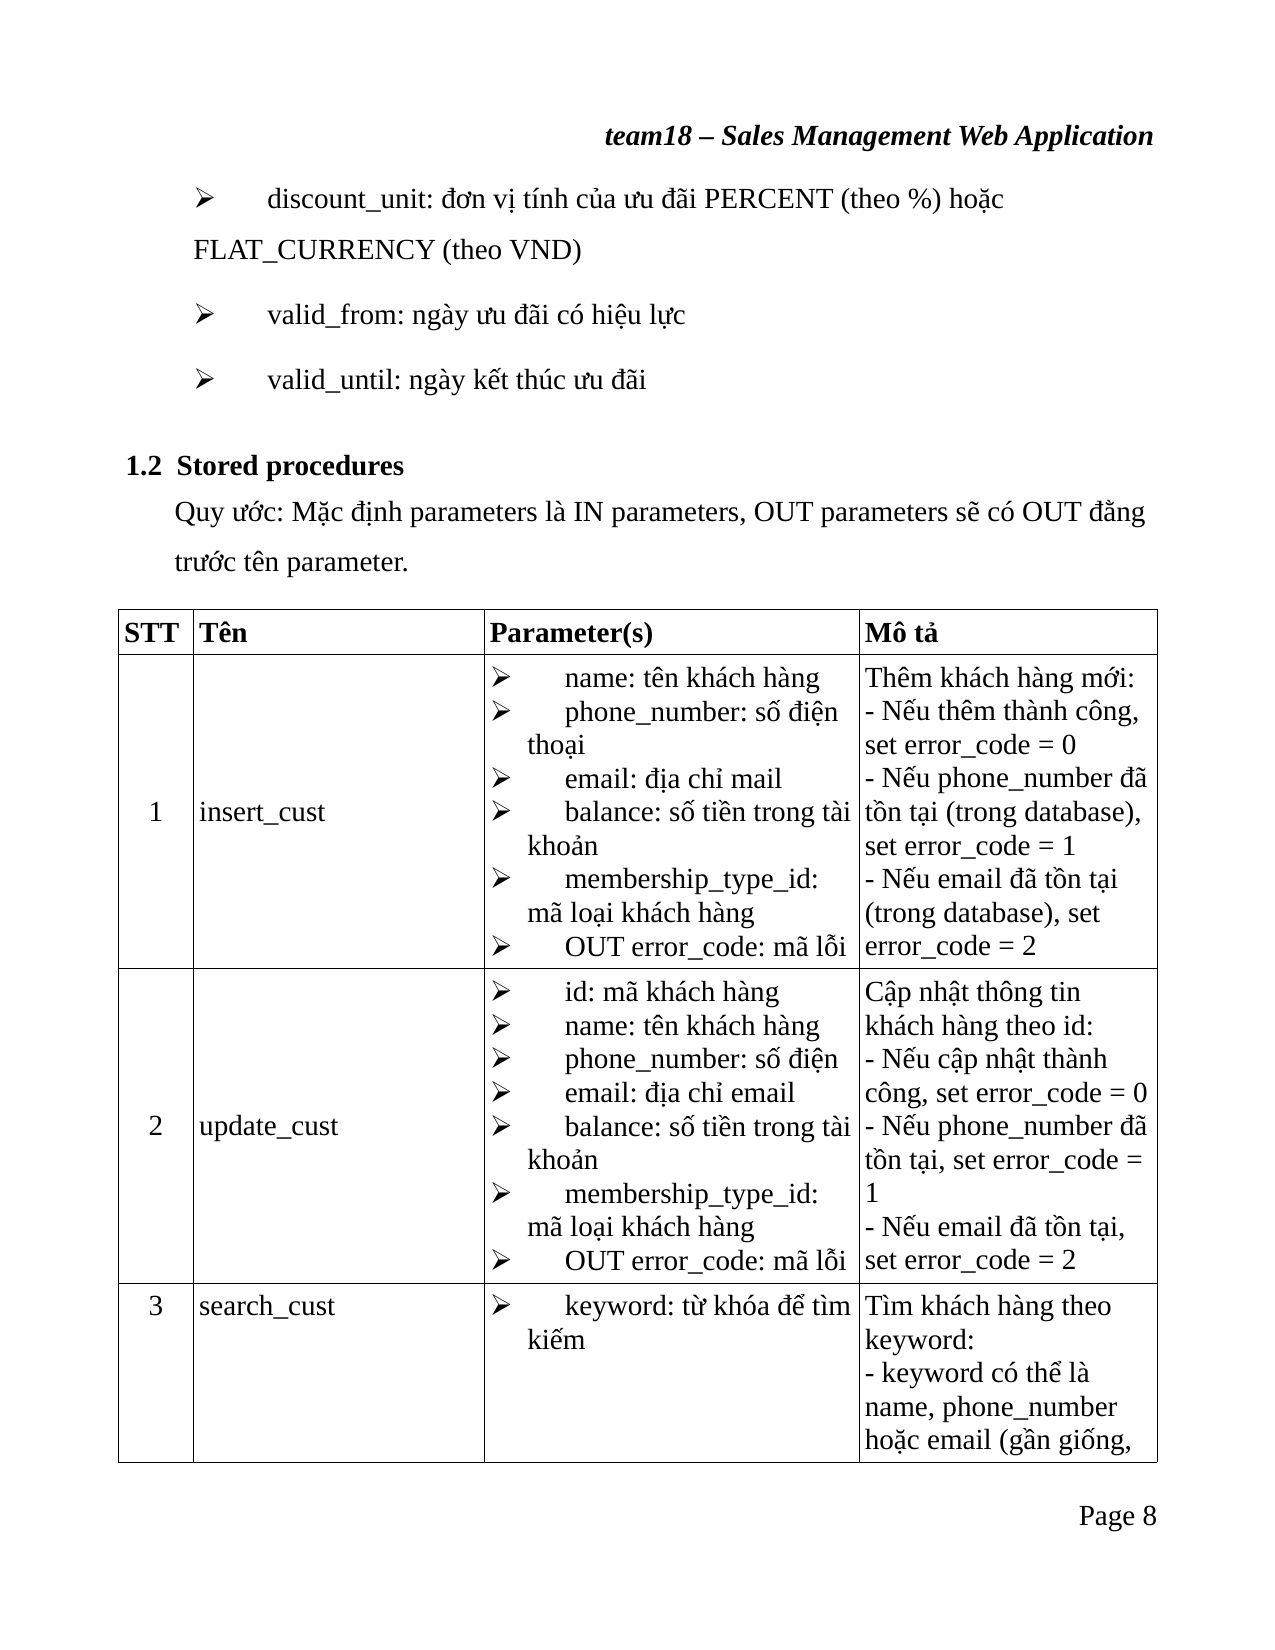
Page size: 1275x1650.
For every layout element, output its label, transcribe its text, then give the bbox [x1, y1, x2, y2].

table_header Parameter(s) [485, 610, 859, 654]
table_header STT [119, 610, 193, 654]
table_cell insert_cust [194, 655, 484, 968]
table_cell 2 [119, 969, 193, 1282]
table_cell search_cust [194, 1284, 484, 1462]
table_header Mô tả [860, 610, 1157, 654]
table_cell 3 [119, 1284, 193, 1462]
table_cell keyword: từ khóa để tìm kiếm [485, 1284, 859, 1462]
subtitle Stored procedures [118, 448, 1157, 481]
table_cell Thêm khách hàng mới: - Nếu thêm thành công, set error_code = 0 - Nếu phone_number đã tồn tại (trong database), set error_code = 1 - Nếu email đã tồn tại (trong database), set error_code = 2 [860, 655, 1157, 968]
table_cell update_cust [194, 969, 484, 1282]
list valid_until: ngày kết thúc ưu đãi [193, 362, 1157, 396]
text Quy ước: Mặc định parameters là IN parameters, OUT parameters sẽ có OUT đằng trước tên parameter. [174, 494, 1157, 578]
table_cell 1 [119, 655, 193, 968]
table_cell id: mã khách hàng name: tên khách hàng phone_number: số điện email: địa chỉ email balance: số tiền trong tài khoản membership_type_id: mã loại khách hàng OUT error_code: mã lỗi [485, 969, 859, 1282]
table_cell Cập nhật thông tin khách hàng theo id: - Nếu cập nhật thành công, set error_code = 0 - Nếu phone_number đã tồn tại, set error_code = 1 - Nếu email đã tồn tại, set error_code = 2 [860, 969, 1157, 1282]
list valid_from: ngày ưu đãi có hiệu lực [193, 297, 1157, 331]
table_cell name: tên khách hàng phone_number: số điện thoại email: địa chỉ mail balance: số tiền trong tài khoản membership_type_id: mã loại khách hàng OUT error_code: mã lỗi [485, 655, 859, 968]
list discount_unit: đơn vị tính của ưu đãi PERCENT (theo %) hoặc FLAT_CURRENCY (theo VND) [193, 182, 1157, 266]
table_cell Tìm khách hàng theo keyword: - keyword có thể là name, phone_number hoặc email (gần giống, [860, 1284, 1157, 1462]
table_header Tên [194, 610, 484, 654]
